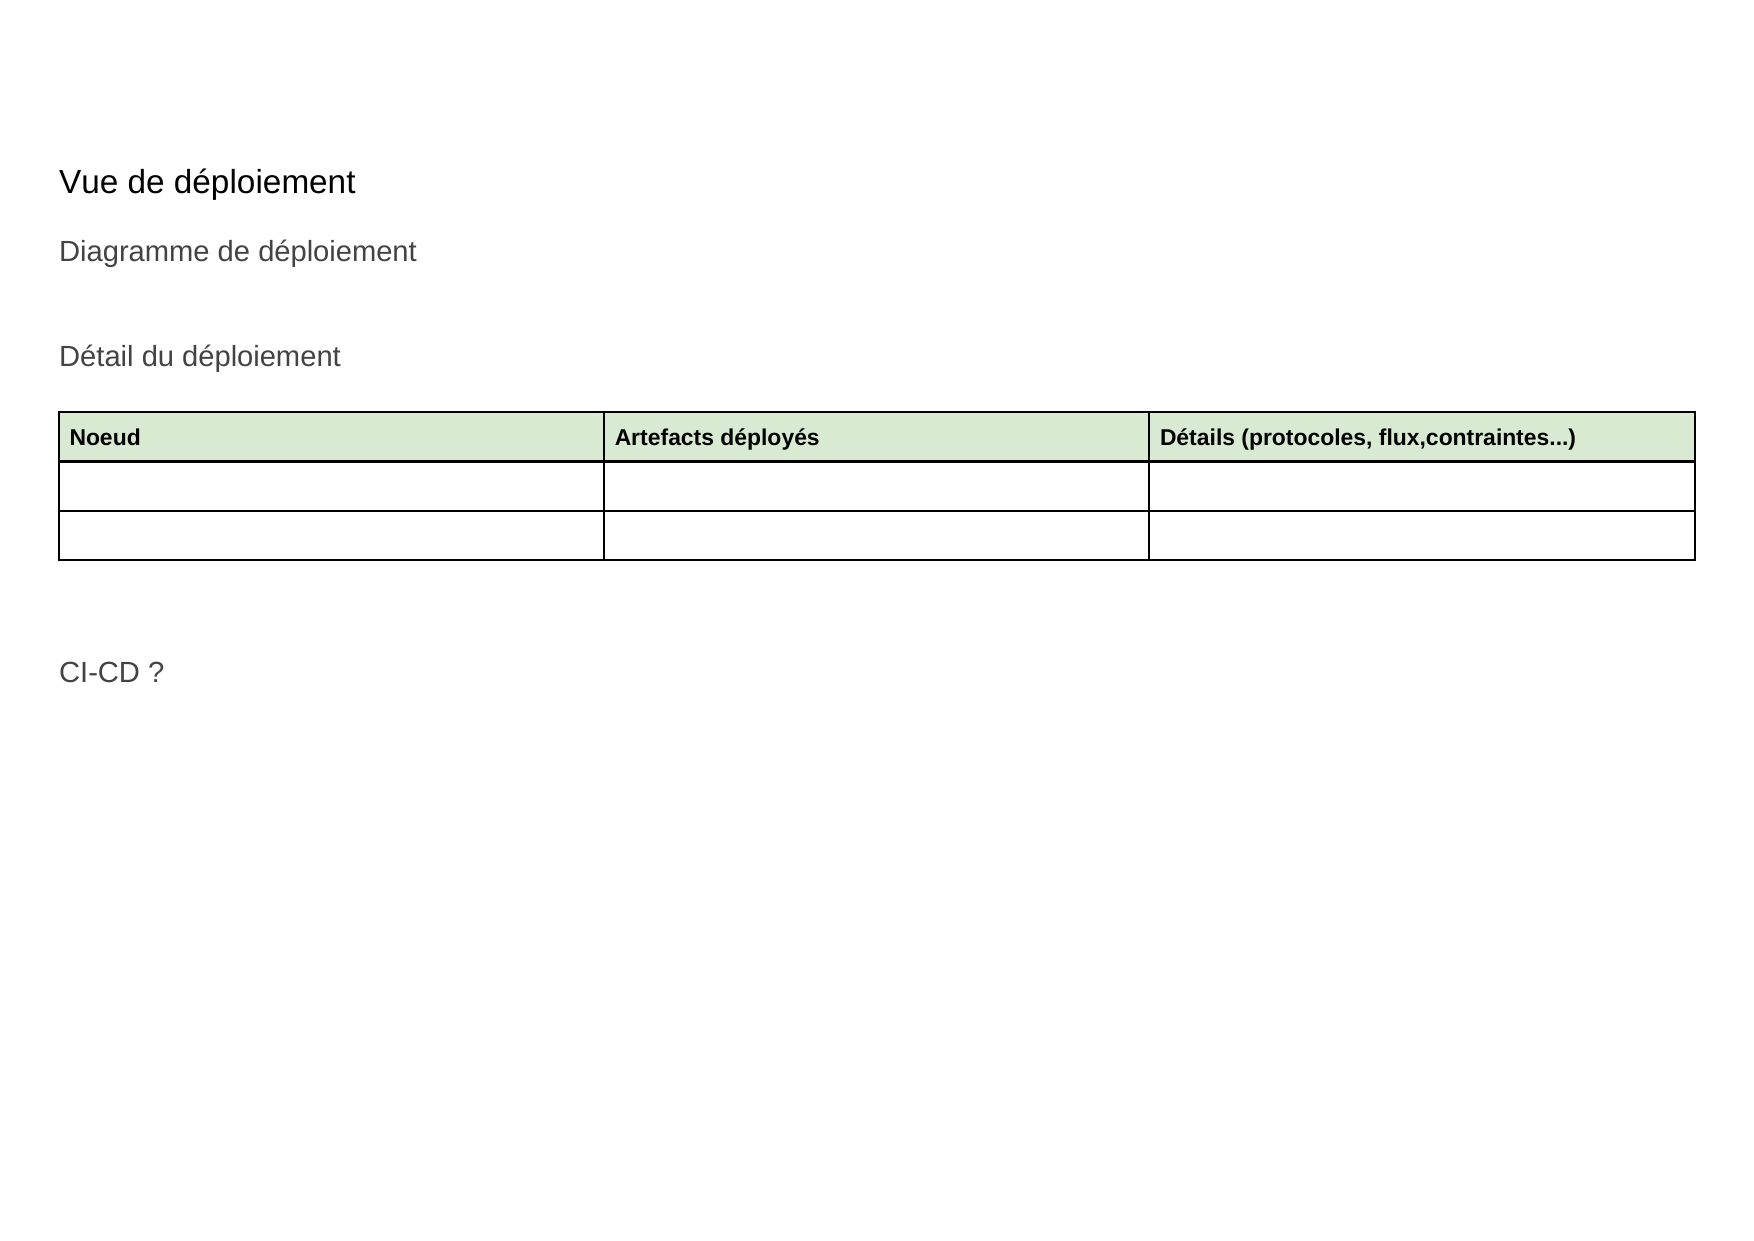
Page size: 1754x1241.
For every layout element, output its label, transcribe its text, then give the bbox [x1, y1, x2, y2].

table_cell [60, 463, 603, 509]
subtitle Vue de déploiement [59, 162, 1695, 200]
table_header Noeud [60, 413, 603, 460]
table_cell [605, 463, 1148, 509]
subtitle Détail du déploiement [59, 339, 1695, 372]
subtitle CI-CD ? [59, 655, 1695, 688]
subtitle Diagramme de déploiement [59, 233, 1695, 267]
table_cell [1150, 463, 1694, 509]
table_header Détails (protocoles, flux,contraintes...) [1150, 413, 1694, 460]
table_cell [60, 512, 603, 559]
table_cell [1150, 512, 1694, 559]
table_cell [605, 512, 1148, 559]
table_header Artefacts déployés [605, 413, 1148, 460]
